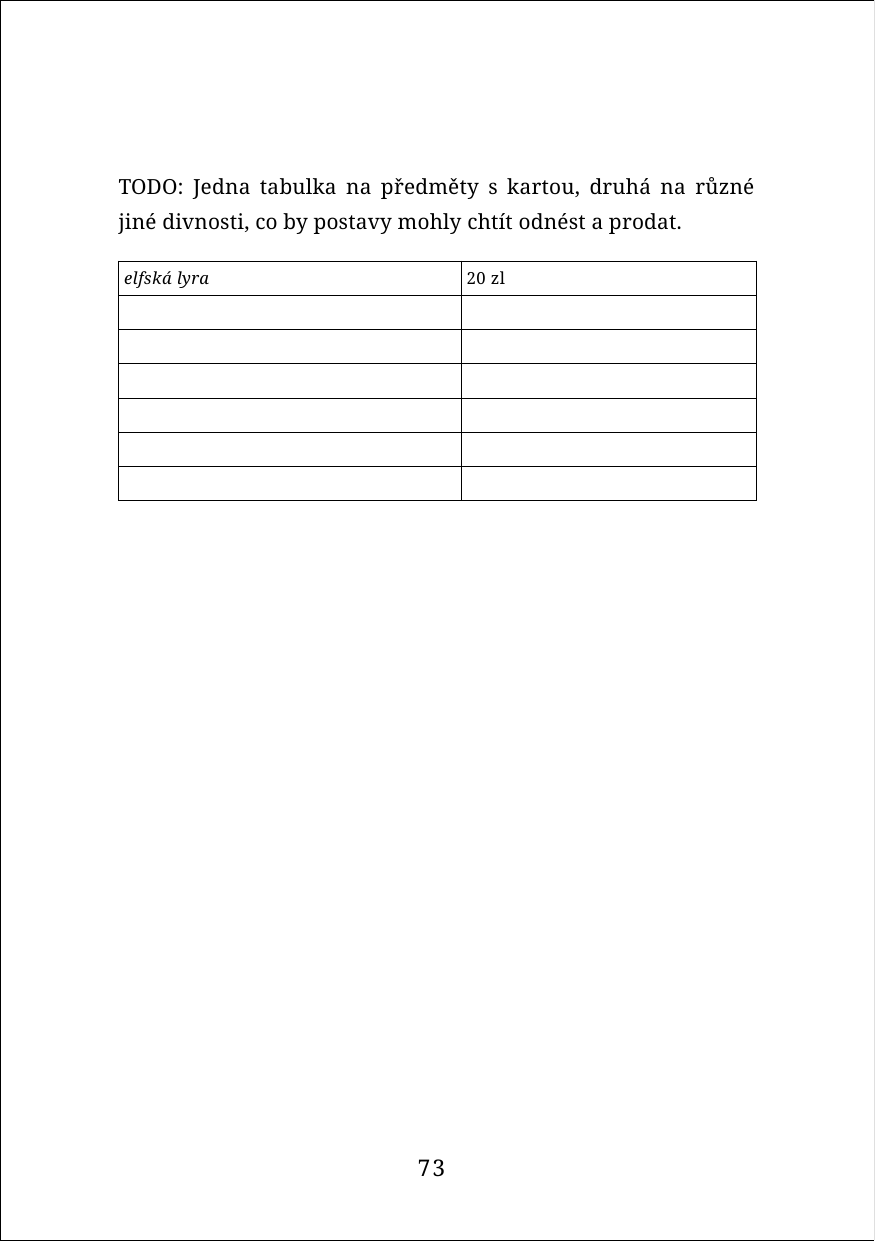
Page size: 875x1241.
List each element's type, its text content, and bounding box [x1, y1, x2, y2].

table_cell [119, 330, 461, 363]
table_cell [119, 364, 461, 398]
table_cell [462, 364, 756, 398]
table_cell [462, 433, 756, 466]
table_cell [462, 330, 756, 363]
table_header elfská lyra [119, 262, 461, 295]
table_cell [119, 399, 461, 432]
table_cell [462, 467, 756, 500]
table_cell [119, 467, 461, 500]
text TODO: Jedna tabulka na předměty s kartou, druhá na různé jiné divnosti, co by postavy mohly chtít odnést a prodat. [118, 172, 756, 236]
table_cell [462, 296, 756, 329]
table_cell [462, 399, 756, 432]
table_cell [119, 296, 461, 329]
table_header 20 zl [462, 262, 756, 295]
table_cell [119, 433, 461, 466]
